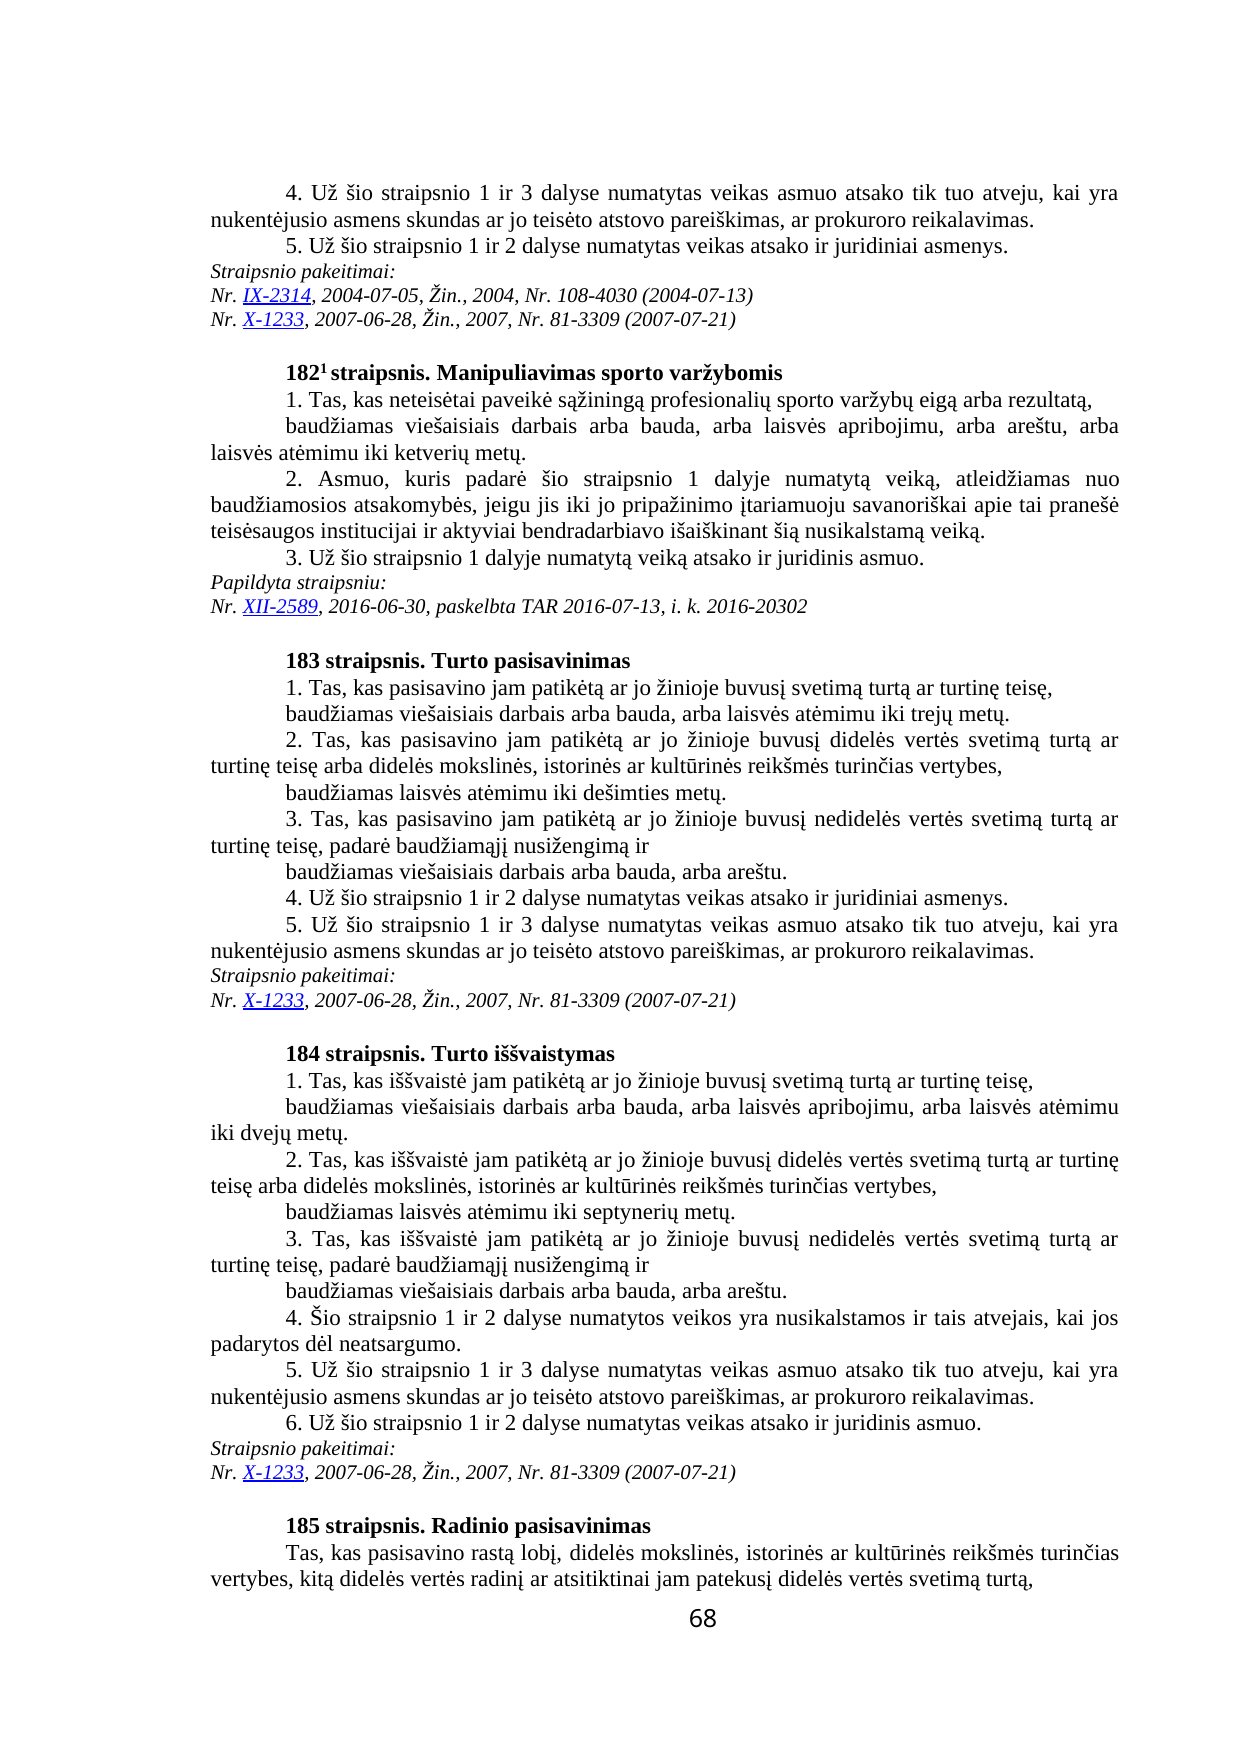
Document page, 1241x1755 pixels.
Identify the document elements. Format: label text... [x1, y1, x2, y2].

text Papildyta straipsniu: [210, 570, 1120, 594]
text 1. Tas, kas pasisavino jam patikėtą ar jo žinioje buvusį svetimą turtą ar turtinę teisę, [210, 673, 1120, 700]
text baudžiamas laisvės atėmimu iki dešimties metų. [210, 779, 1120, 805]
text baudžiamas viešaisiais darbais arba bauda, arba areštu. [210, 858, 1120, 884]
text 4. Už šio straipsnio 1 ir 3 dalyse numatytas veikas asmuo atsako tik tuo atveju, kai yra nukentėjusio asmens skundas ar jo teisėto atstovo pareiškimas, ar prokuroro reikalavimas. [210, 179, 1120, 232]
text 1. Tas, kas iššvaistė jam patikėtą ar jo žinioje buvusį svetimą turtą ar turtinę teisę, [210, 1067, 1120, 1093]
text 2. Tas, kas iššvaistė jam patikėtą ar jo žinioje buvusį didelės vertės svetimą turtą ar turtinę teisę arba didelės mokslinės, istorinės ar kultūrinės reikšmės turinčias vertybes, [210, 1146, 1120, 1198]
text 185 straipsnis. Radinio pasisavinimas [210, 1512, 1120, 1539]
text Nr. X-1233, 2007-06-28, Žin., 2007, Nr. 81-3309 (2007-07-21) [210, 1460, 1120, 1512]
text Straipsnio pakeitimai: [210, 1436, 1120, 1460]
text 2. Asmuo, kuris padarė šio straipsnio 1 dalyje numatytą veiką, atleidžiamas nuo baudžiamosios atsakomybės, jeigu jis iki jo pripažinimo įtariamuoju savanoriškai apie tai pranešė teisėsaugos institucijai ir aktyviai bendradarbiavo išaiškinant šią nusikalstamą veiką. [210, 465, 1120, 544]
text 6. Už šio straipsnio 1 ir 2 dalyse numatytas veikas atsako ir juridinis asmuo. [210, 1409, 1120, 1436]
text Nr. X-1233, 2007-06-28, Žin., 2007, Nr. 81-3309 (2007-07-21) [210, 987, 1120, 1012]
text 5. Už šio straipsnio 1 ir 3 dalyse numatytas veikas asmuo atsako tik tuo atveju, kai yra nukentėjusio asmens skundas ar jo teisėto atstovo pareiškimas, ar prokuroro reikalavimas. [210, 911, 1120, 963]
text Nr. IX-2314, 2004-07-05, Žin., 2004, Nr. 108-4030 (2004-07-13) [210, 283, 1120, 307]
text 183 straipsnis. Turto pasisavinimas [210, 647, 1120, 673]
text 184 straipsnis. Turto iššvaistymas [210, 1040, 1120, 1067]
text 2. Tas, kas pasisavino jam patikėtą ar jo žinioje buvusį didelės vertės svetimą turtą ar turtinę teisę arba didelės mokslinės, istorinės ar kultūrinės reikšmės turinčias vertybes, [210, 726, 1120, 779]
text Tas, kas pasisavino rastą lobį, didelės mokslinės, istorinės ar kultūrinės reikšmės turinčias vertybes, kitą didelės vertės radinį ar atsitiktinai jam patekusį didelės vertės svetimą turtą, [210, 1539, 1120, 1592]
text Nr. X-1233, 2007-06-28, Žin., 2007, Nr. 81-3309 (2007-07-21) [210, 307, 1120, 331]
text baudžiamas laisvės atėmimu iki septynerių metų. [210, 1198, 1120, 1225]
text baudžiamas viešaisiais darbais arba bauda, arba laisvės atėmimu iki trejų metų. [210, 700, 1120, 726]
text 5. Už šio straipsnio 1 ir 2 dalyse numatytas veikas atsako ir juridiniai asmenys. [210, 232, 1120, 258]
text 3. Tas, kas pasisavino jam patikėtą ar jo žinioje buvusį nedidelės vertės svetimą turtą ar turtinę teisę, padarė baudžiamąjį nusižengimą ir [210, 805, 1120, 858]
text 4. Už šio straipsnio 1 ir 2 dalyse numatytas veikas atsako ir juridiniai asmenys. [210, 884, 1120, 911]
text baudžiamas viešaisiais darbais arba bauda, arba areštu. [210, 1277, 1120, 1304]
text 3. Už šio straipsnio 1 dalyje numatytą veiką atsako ir juridinis asmuo. [210, 544, 1120, 570]
text 4. Šio straipsnio 1 ir 2 dalyse numatytos veikos yra nusikalstamos ir tais atvejais, kai jos padarytos dėl neatsargumo. [210, 1304, 1120, 1357]
text baudžiamas viešaisiais darbais arba bauda, arba laisvės apribojimu, arba laisvės atėmimu iki dvejų metų. [210, 1093, 1120, 1146]
text baudžiamas viešaisiais darbais arba bauda, arba laisvės apribojimu, arba areštu, arba laisvės atėmimu iki ketverių metų. [210, 412, 1120, 465]
text 1. Tas, kas neteisėtai paveikė sąžiningą profesionalių sporto varžybų eigą arba rezultatą, [210, 386, 1120, 412]
text Straipsnio pakeitimai: [210, 258, 1120, 283]
text Nr. XII-2589, 2016-06-30, paskelbta TAR 2016-07-13, i. k. 2016-20302 [210, 594, 1120, 618]
text 5. Už šio straipsnio 1 ir 3 dalyse numatytas veikas asmuo atsako tik tuo atveju, kai yra nukentėjusio asmens skundas ar jo teisėto atstovo pareiškimas, ar prokuroro reikalavimas. [210, 1357, 1120, 1409]
text Straipsnio pakeitimai: [210, 963, 1120, 987]
text 1821 straipsnis. Manipuliavimas sporto varžybomis [210, 359, 1120, 386]
text 3. Tas, kas iššvaistė jam patikėtą ar jo žinioje buvusį nedidelės vertės svetimą turtą ar turtinę teisę, padarė baudžiamąjį nusižengimą ir [210, 1225, 1120, 1277]
